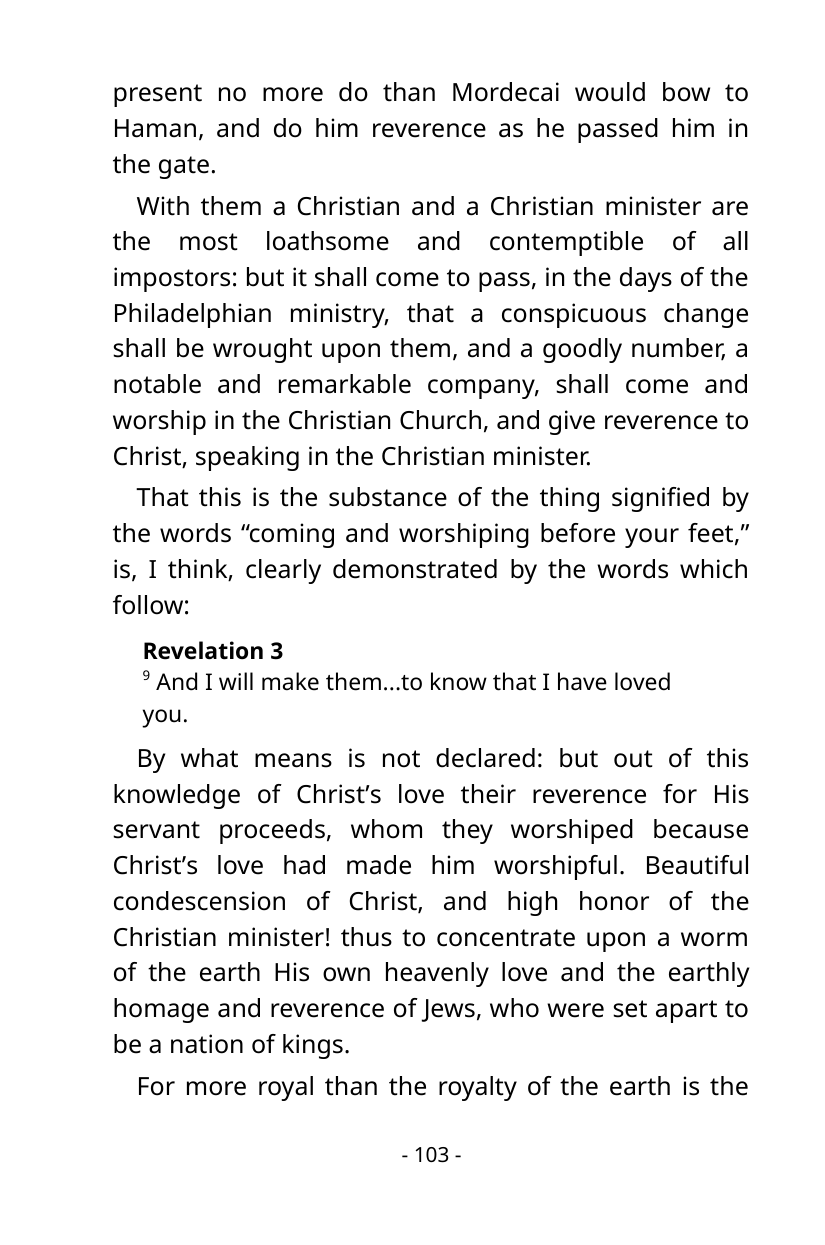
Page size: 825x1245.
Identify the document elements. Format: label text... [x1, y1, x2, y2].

text For more royal than the royalty of the earth is the [112, 1068, 750, 1102]
text Revelation 3 [142, 635, 750, 666]
text present no more do than Mordecai would bow to Haman, and do him reverence as he passed him in the gate. [112, 75, 750, 181]
text By what means is not declared: but out of this knowledge of Christ’s love their reverence for His servant proceeds, whom they worshiped because Christ’s love had made him worshipful. Beautiful condescension of Christ, and high honor of the Christian minister! thus to concentrate upon a worm of the earth His own heavenly love and the earthly homage and reverence of Jews, who were set apart to be a nation of kings. [112, 741, 750, 1061]
text That this is the substance of the thing signified by the words “coming and worshiping before your feet,” is, I think, clearly demonstrated by the words which follow: [112, 480, 750, 621]
text With them a Christian and a Christian minister are the most loathsome and contemptible of all impostors: but it shall come to pass, in the days of the Philadelphian ministry, that a conspicuous change shall be wrought upon them, and a goodly number, a notable and remarkable company, shall come and worship in the Christian Church, and give reverence to Christ, speaking in the Christian minister. [112, 188, 750, 472]
text 9 And I will make them...to know that I have loved you. [142, 666, 720, 729]
